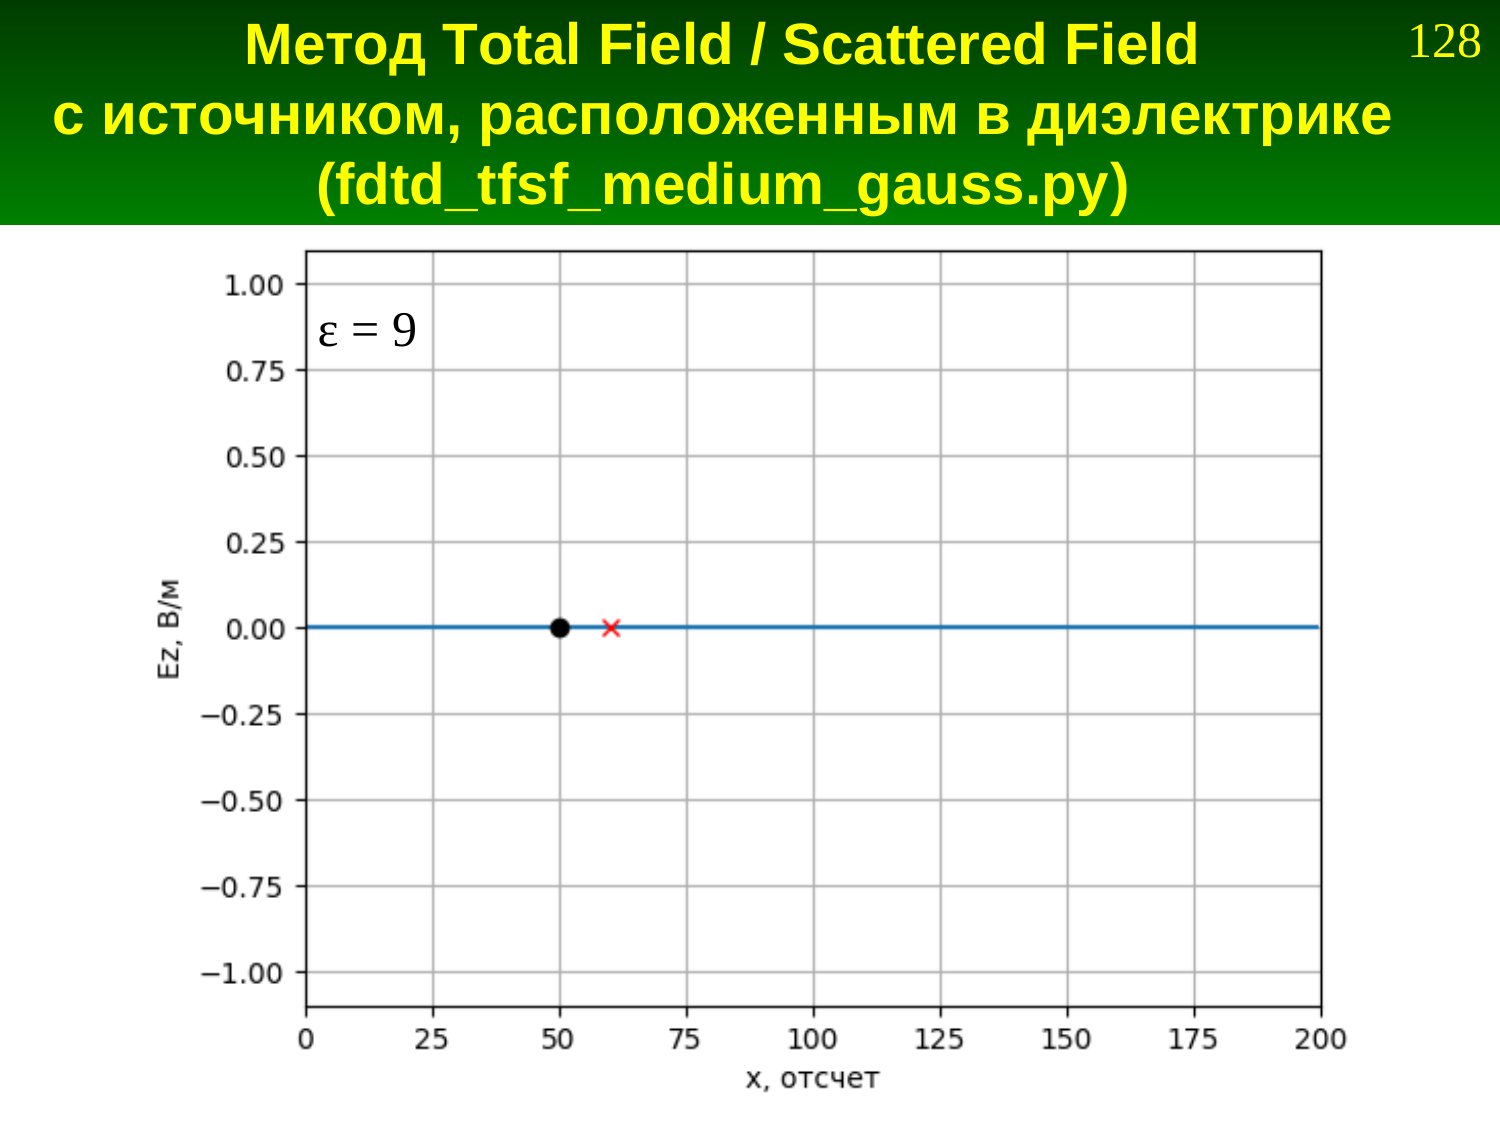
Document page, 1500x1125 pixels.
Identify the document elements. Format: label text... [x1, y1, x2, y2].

text_box ε = 9 [303, 288, 432, 364]
picture [142, 240, 1358, 1115]
title Метод Total Field / Scattered Field с источником, расположенным в диэлектрике (fdtd_tfsf_medium_gauss.py) [8, 0, 1437, 240]
